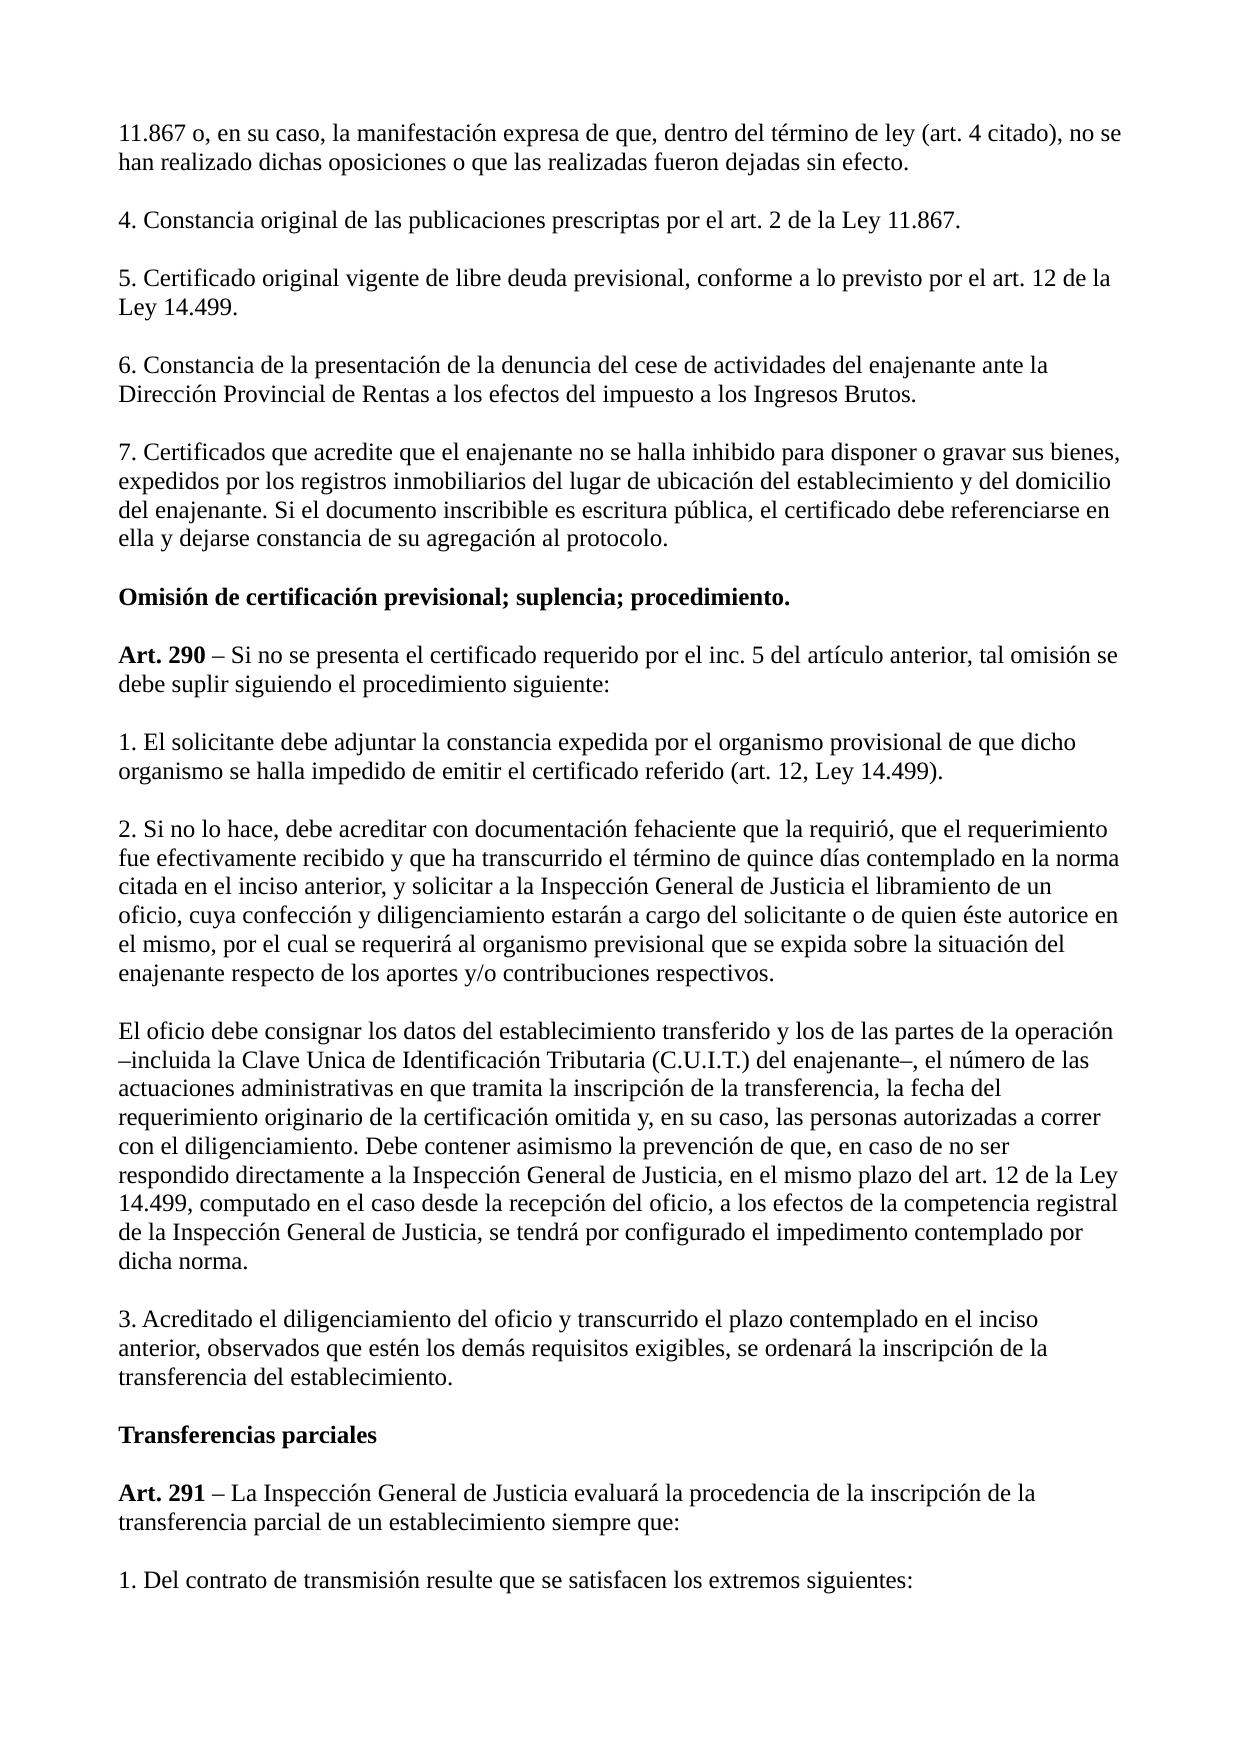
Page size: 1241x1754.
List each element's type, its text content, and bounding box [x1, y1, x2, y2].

table_header 11.867 o, en su caso, la manifestación expresa de que, dentro del término de ley (art. 4 citado), no se han realizado dichas oposiciones o que las realizadas fueron dejadas sin efecto. 4. Constancia original de las publicaciones prescriptas por el art. 2 de la Ley 11.867. 5. Certificado original vigente de libre deuda previsional, conforme a lo previsto por el art. 12 de la Ley 14.499. 6. Constancia de la presentación de la denuncia del cese de actividades del enajenante ante la Dirección Provincial de Rentas a los efectos del impuesto a los Ingresos Brutos. 7. Certificados que acredite que el enajenante no se halla inhibido para disponer o gravar sus bienes, expedidos por los registros inmobiliarios del lugar de ubicación del establecimiento y del domicilio del enajenante. Si el documento inscribible es escritura pública, el certificado debe referenciarse en ella y dejarse constancia de su agregación al protocolo. Omisión de certificación previsional; suplencia; procedimiento. Art. 290 – Si no se presenta el certificado requerido por el inc. 5 del artículo anterior, tal omisión se debe suplir siguiendo el procedimiento siguiente: 1. El solicitante debe adjuntar la constancia expedida por el organismo provisional de que dicho organismo se halla impedido de emitir el certificado referido (art. 12, Ley 14.499). 2. Si no lo hace, debe acreditar con documentación fehaciente que la requirió, que el requerimiento fue efectivamente recibido y que ha transcurrido el término de quince días contemplado en la norma citada en el inciso anterior, y solicitar a la Inspección General de Justicia el libramiento de un oficio, cuya confección y diligenciamiento estarán a cargo del solicitante o de quien éste autorice en el mismo, por el cual se requerirá al organismo previsional que se expida sobre la situación del enajenante respecto de los aportes y/o contribuciones respectivos. El oficio debe consignar los datos del establecimiento transferido y los de las partes de la operación –incluida la Clave Unica de Identificación Tributaria (C.U.I.T.) del enajenante–, el número de las actuaciones administrativas en que tramita la inscripción de la transferencia, la fecha del requerimiento originario de la certificación omitida y, en su caso, las personas autorizadas a correr con el diligenciamiento. Debe contener asimismo la prevención de que, en caso de no ser respondido directamente a la Inspección General de Justicia, en el mismo plazo del art. 12 de la Ley 14.499, computado en el caso desde la recepción del oficio, a los efectos de la competencia registral de la Inspección General de Justicia, se tendrá por configurado el impedimento contemplado por dicha norma. 3. Acreditado el diligenciamiento del oficio y transcurrido el plazo contemplado en el inciso anterior, observados que estén los demás requisitos exigibles, se ordenará la inscripción de la transferencia del establecimiento. Transferencias parciales Art. 291 – La Inspección General de Justicia evaluará la procedencia de la inscripción de la transferencia parcial de un establecimiento siempre que: 1. Del contrato de transmisión resulte que se satisfacen los extremos siguientes: [118, 118, 1122, 1623]
